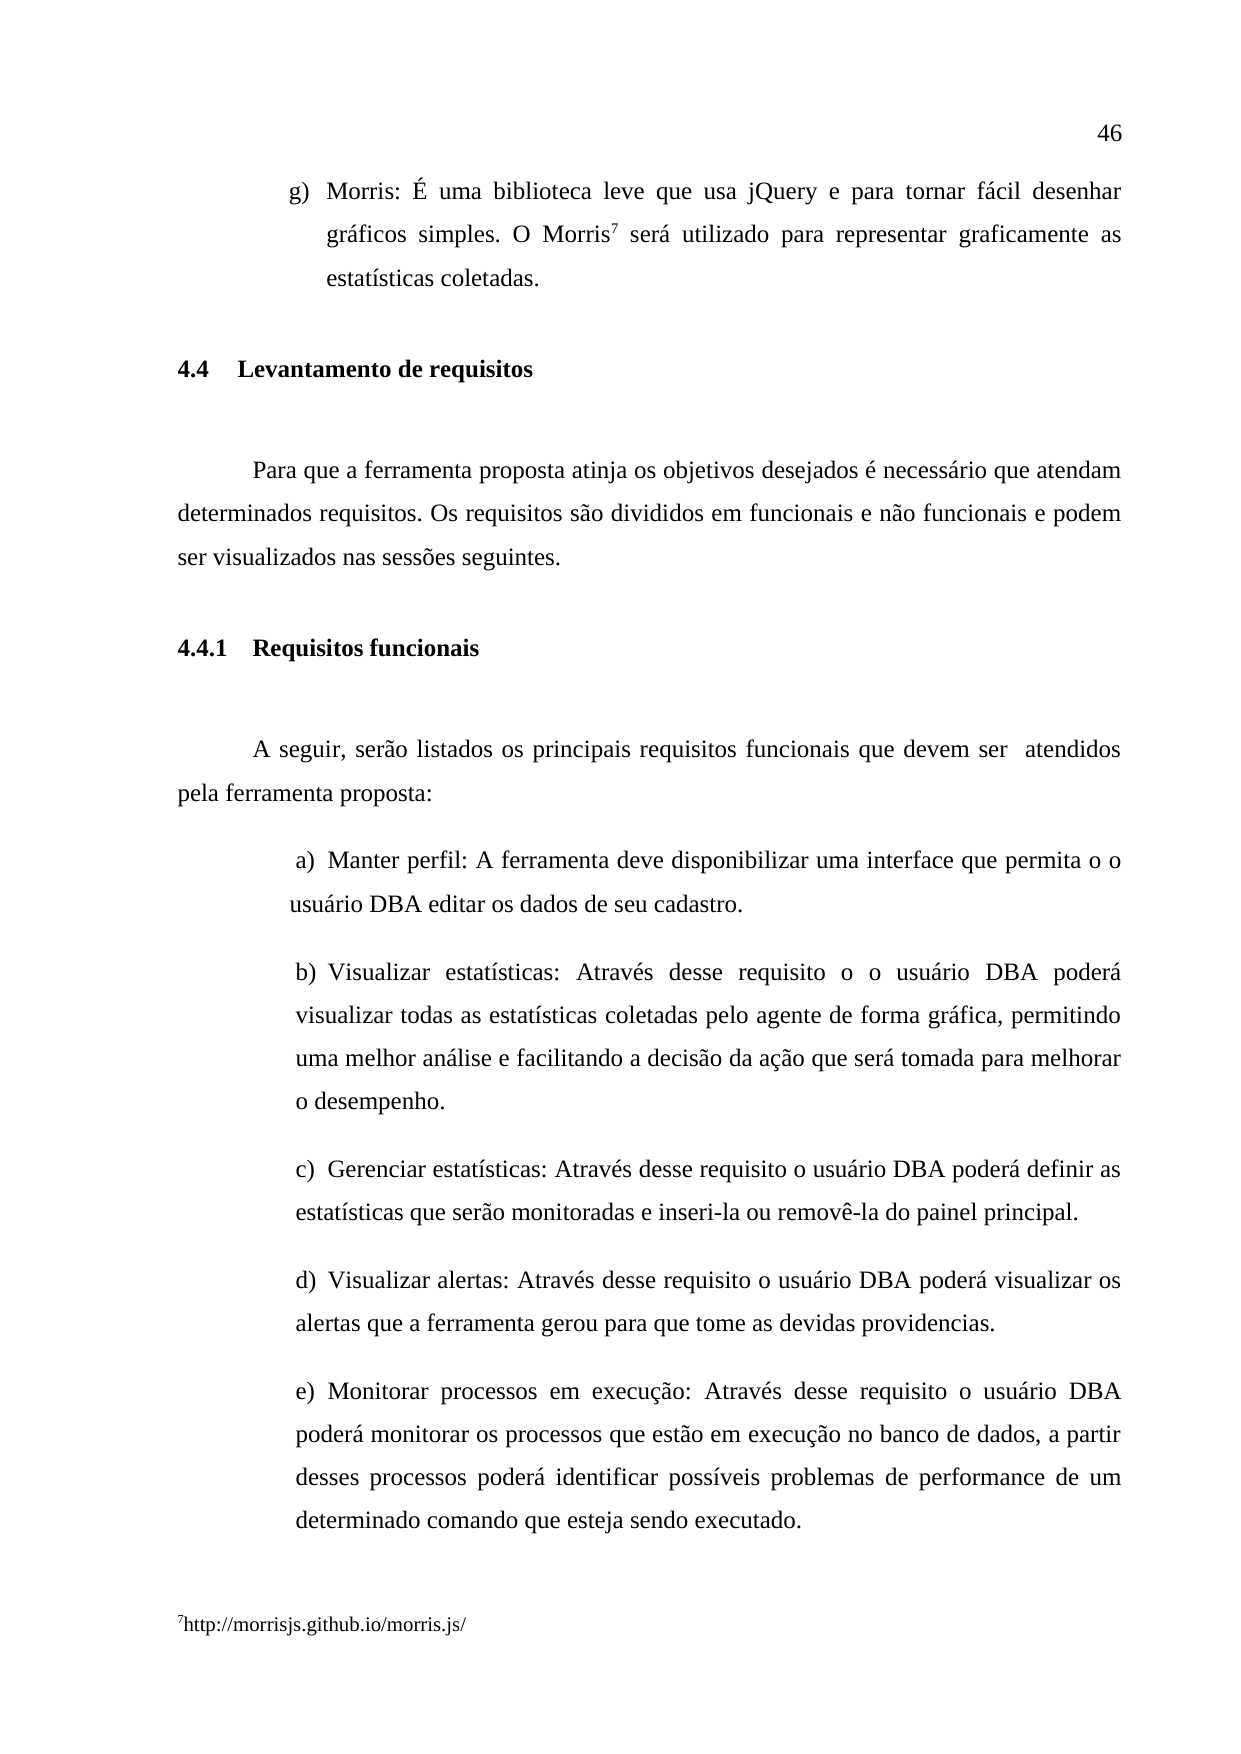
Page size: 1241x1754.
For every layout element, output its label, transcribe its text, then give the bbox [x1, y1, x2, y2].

text A seguir, serão listados os principais requisitos funcionais que devem ser atendidos pela ferramenta proposta: [177, 734, 1122, 806]
list Morris: É uma biblioteca leve que usa jQuery e para tornar fácil desenhar gráficos simples. O Morris será utilizado para representar graficamente as estatísticas coletadas. [288, 176, 1122, 291]
list http://morrisjs.github.io/morris.js/ [177, 1612, 1122, 1636]
list Manter perfil: A ferramenta deve disponibilizar uma interface que permita o o usuário DBA editar os dados de seu cadastro. [289, 846, 1122, 917]
list Gerenciar estatísticas: Através desse requisito o usuário DBA poderá definir as estatísticas que serão monitoradas e inseri-la ou removê-la do painel principal. [295, 1154, 1122, 1226]
list Visualizar estatísticas: Através desse requisito o o usuário DBA poderá visualizar todas as estatísticas coletadas pelo agente de forma gráfica, permitindo uma melhor análise e facilitando a decisão da ação que será tomada para melhorar o desempenho. [295, 957, 1122, 1115]
text Para que a ferramenta proposta atinja os objetivos desejados é necessário que atendam determinados requisitos. Os requisitos são divididos em funcionais e não funcionais e podem ser visualizados nas sessões seguintes. [177, 455, 1122, 570]
list Monitorar processos em execução: Através desse requisito o usuário DBA poderá monitorar os processos que estão em execução no banco de dados, a partir desses processos poderá identificar possíveis problemas de performance de um determinado comando que esteja sendo executado. [295, 1376, 1122, 1534]
list Visualizar alertas: Através desse requisito o usuário DBA poderá visualizar os alertas que a ferramenta gerou para que tome as devidas providencias. [295, 1265, 1122, 1337]
list Requisitos funcionais [177, 633, 1122, 662]
list Levantamento de requisitos [177, 354, 1122, 382]
